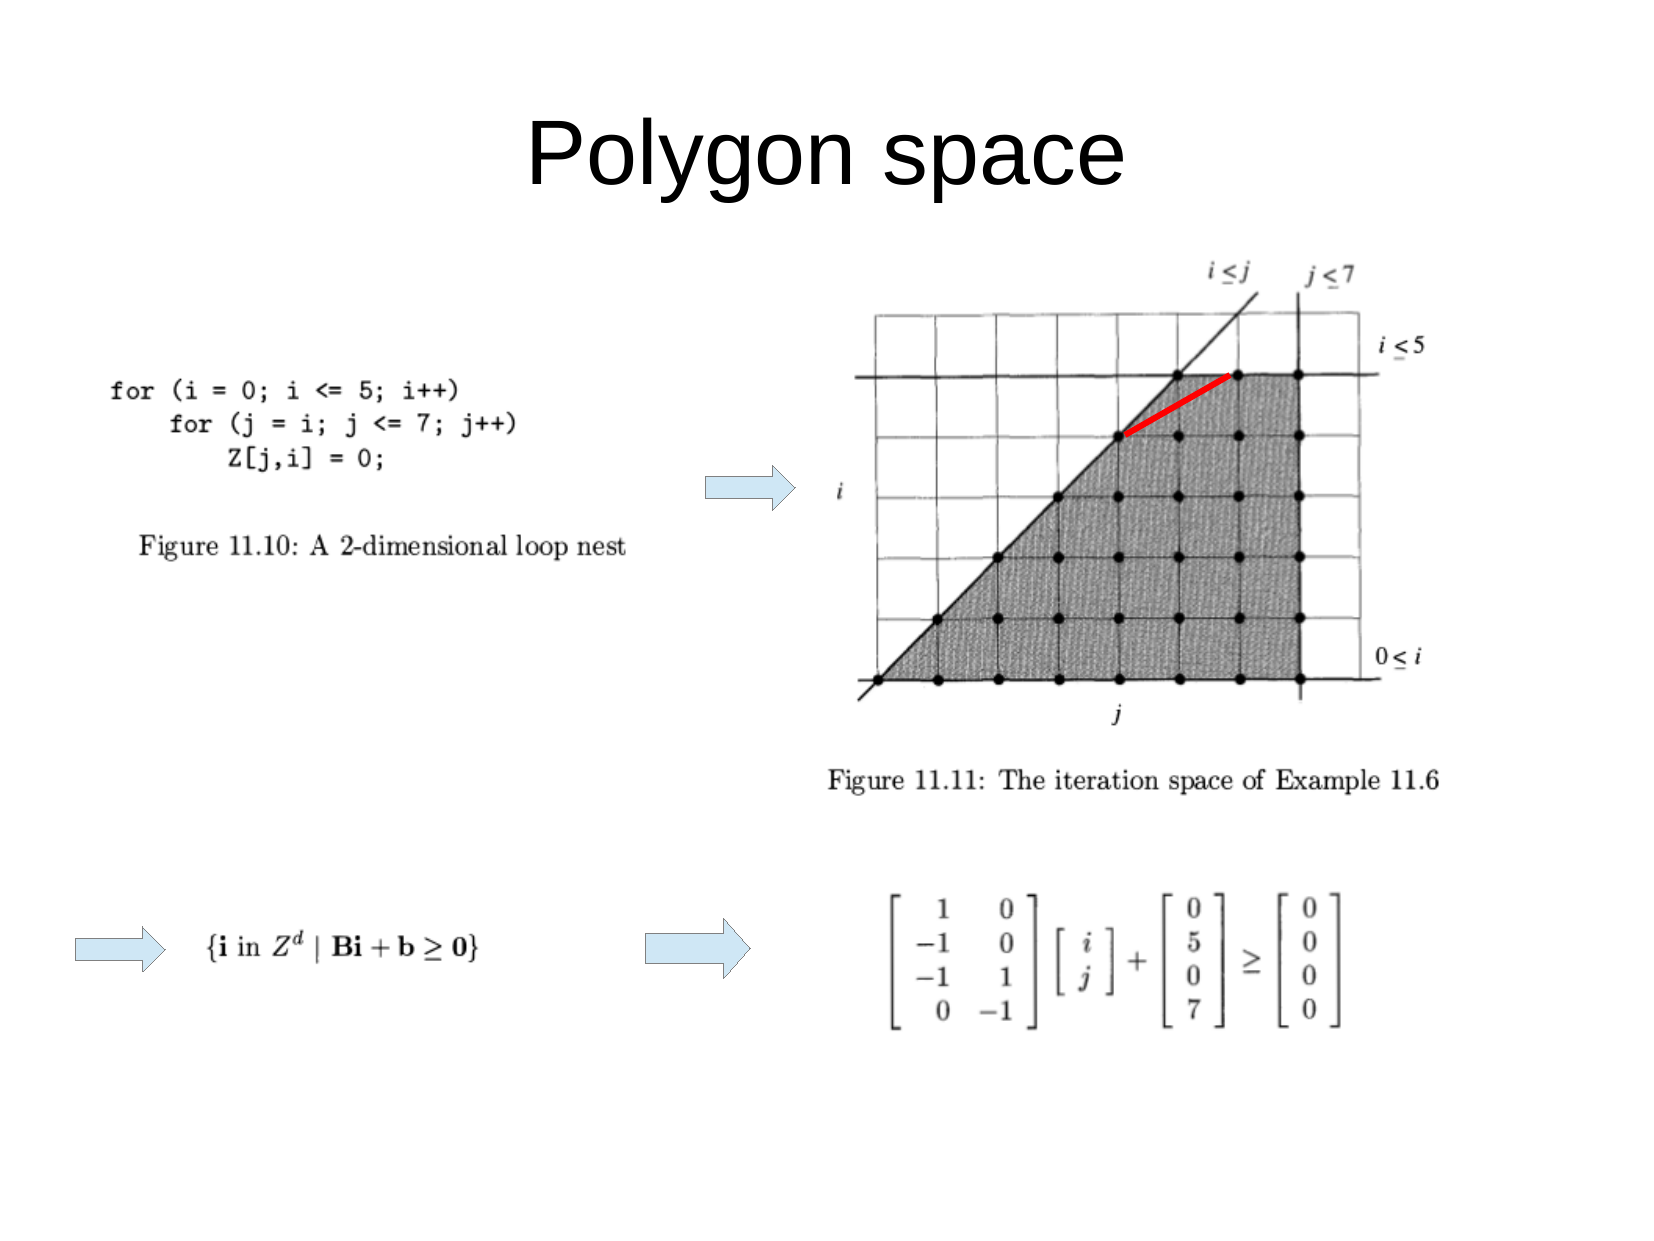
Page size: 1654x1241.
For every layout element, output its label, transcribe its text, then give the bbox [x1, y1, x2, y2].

picture [800, 233, 1456, 811]
text_box [705, 465, 796, 511]
text_box [645, 918, 751, 979]
picture [870, 884, 1358, 1043]
title Polygon space [82, 49, 1571, 257]
text_box [75, 926, 166, 972]
picture [180, 909, 498, 972]
picture [94, 368, 643, 568]
